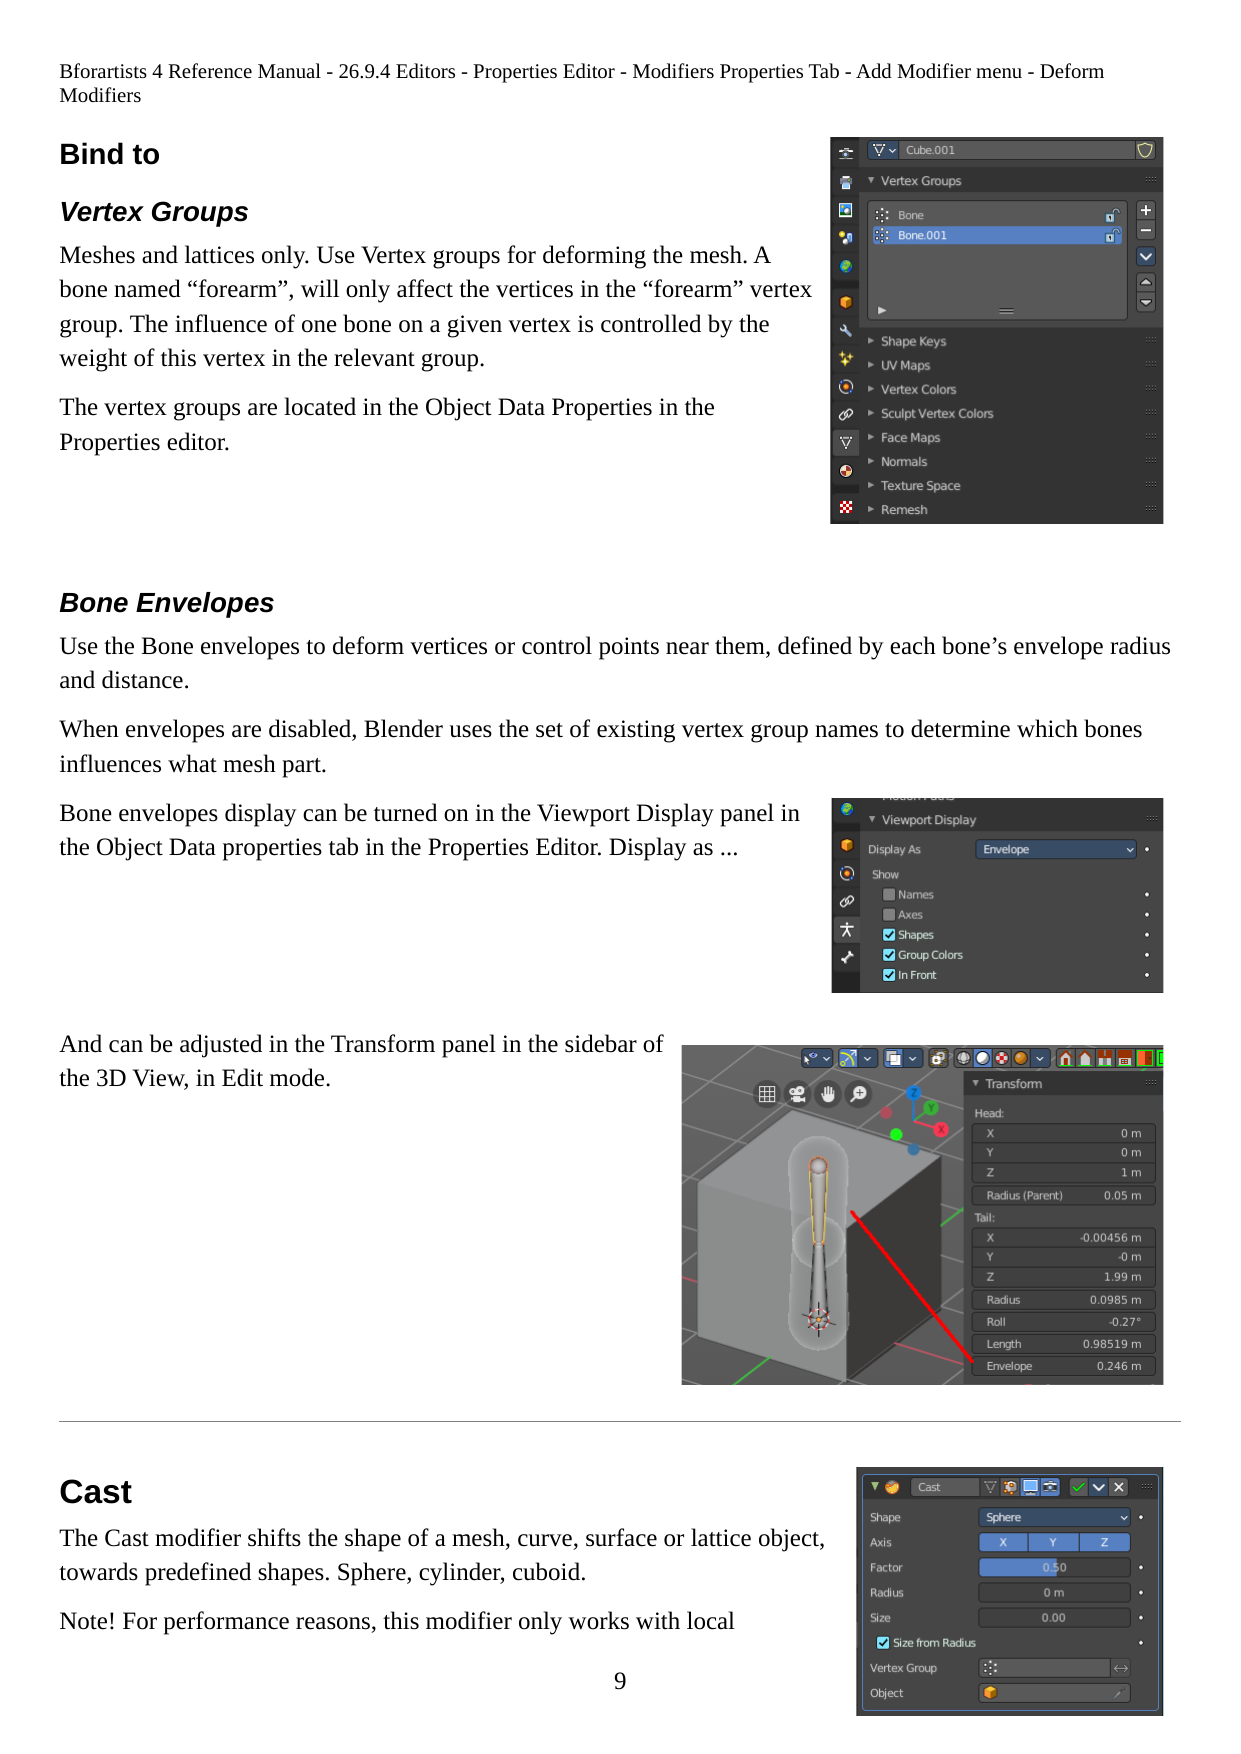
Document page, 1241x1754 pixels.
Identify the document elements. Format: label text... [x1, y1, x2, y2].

text And can be adjusted in the Transform panel in the sidebar of the 3D View, in Edit mode. [59, 1029, 1181, 1092]
subtitle Vertex Groups [59, 195, 830, 227]
subtitle [1164, 195, 1181, 227]
picture [856, 1467, 1164, 1716]
picture [681, 1045, 1164, 1385]
text The vertex groups are located in the Object Data Properties in the Properties editor. [59, 392, 830, 456]
subtitle Cast [59, 1472, 856, 1510]
picture [830, 137, 1164, 524]
picture [831, 798, 1164, 993]
text When envelopes are disabled, Blender uses the set of existing vertex group names to determine which bones influences what mesh part. [59, 714, 1181, 778]
subtitle Bone Envelopes [59, 586, 1181, 618]
text Meshes and lattices only. Use Vertex groups for deforming the mesh. A bone named “forearm”, will only affect the vertices in the “forearm” vertex group. The influence of one bone on a given vertex is controlled by the weight of this vertex in the relevant group. [59, 240, 830, 372]
text Bone envelopes display can be turned on in the Viewport Display panel in the Object Data properties tab in the Properties Editor. Display as ... [59, 798, 831, 861]
text The Cast modifier shifts the shape of a mesh, curve, surface or lattice object, towards predefined shapes. Sphere, cylinder, cuboid. [59, 1523, 856, 1586]
subtitle Bind to [59, 137, 830, 170]
text Note! For performance reasons, this modifier only works with local [59, 1606, 856, 1635]
text Use the Bone envelopes to deform vertices or control points near them, defined by each bone’s envelope radius and distance. [59, 631, 1181, 694]
subtitle [1164, 1472, 1181, 1510]
subtitle [1164, 137, 1181, 170]
